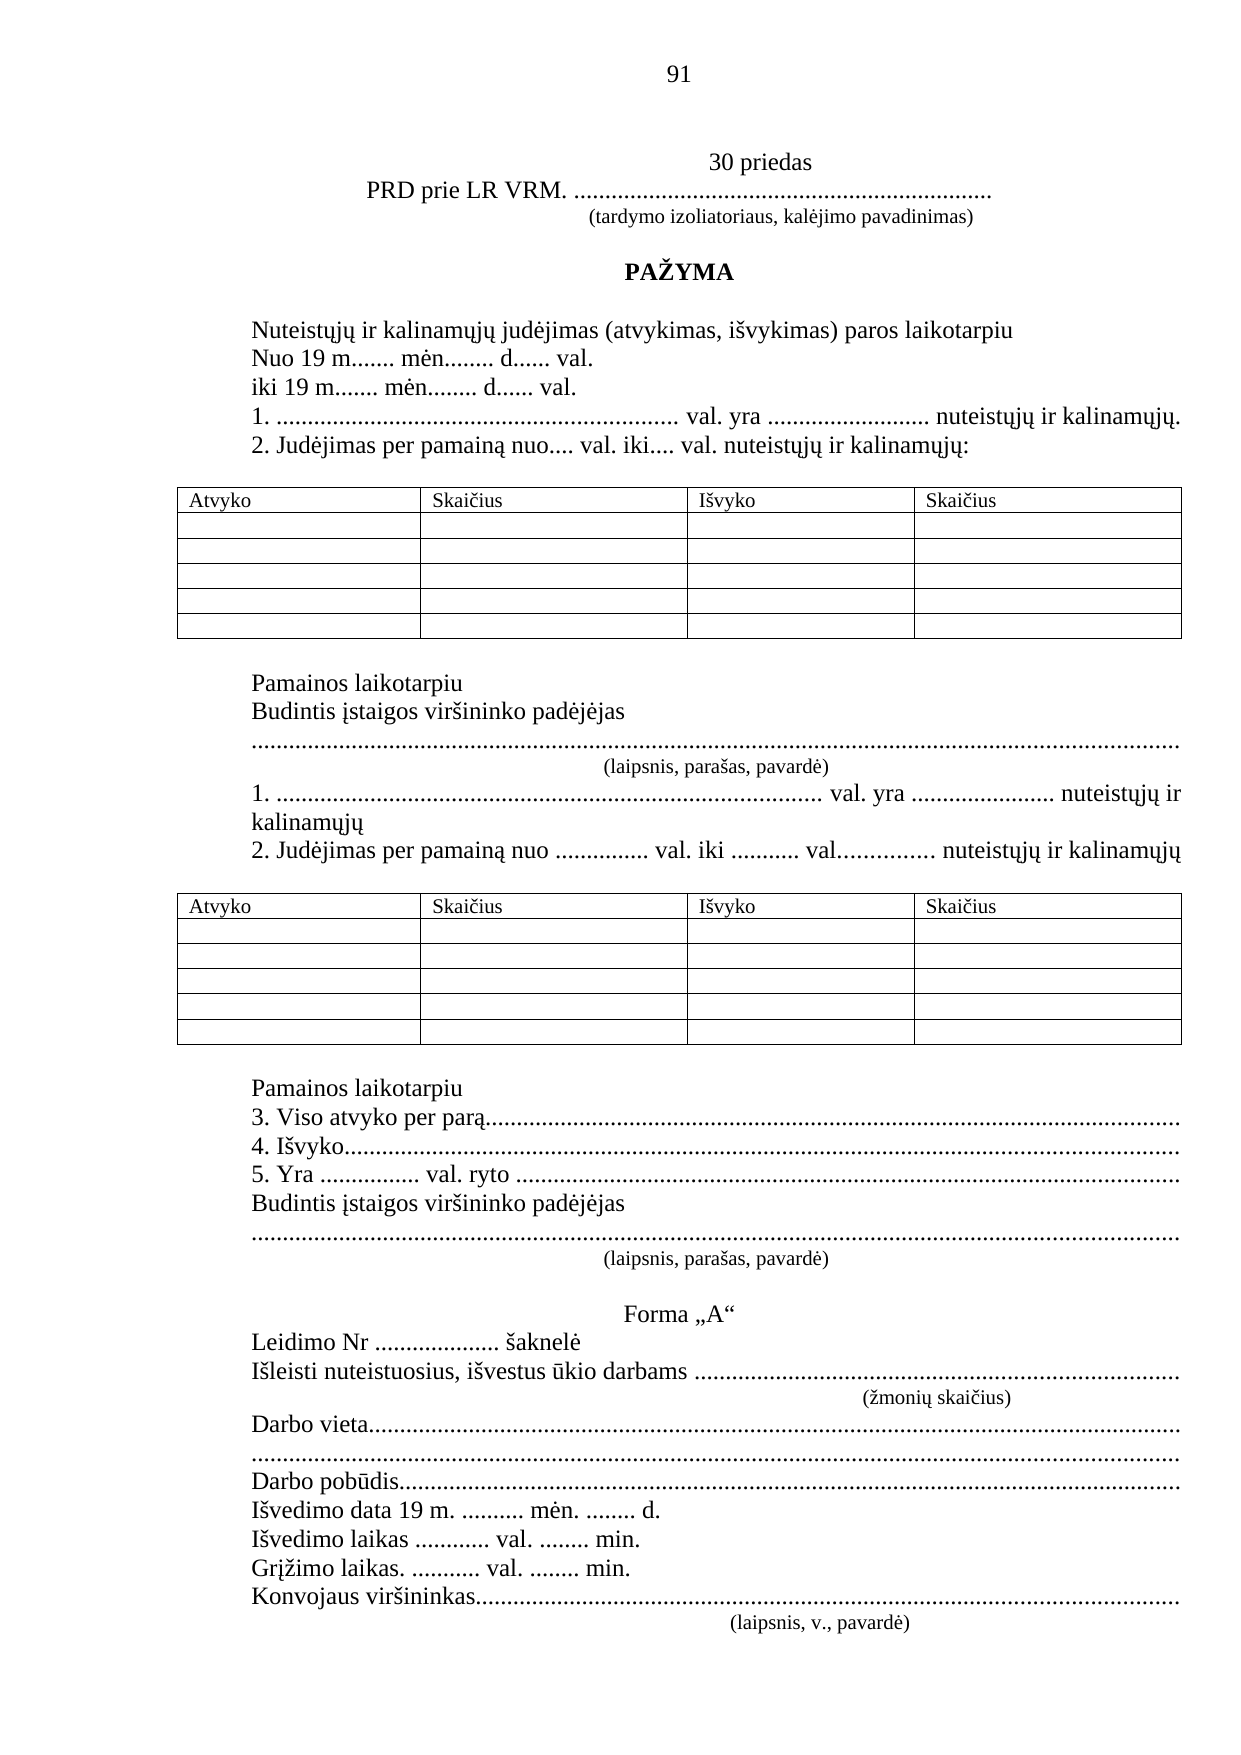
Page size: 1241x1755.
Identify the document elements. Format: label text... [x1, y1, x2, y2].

table_cell [688, 539, 914, 562]
table_cell [915, 564, 1181, 588]
text PRD prie LR VRM. ................................................................... [177, 176, 1181, 204]
table_cell [178, 564, 420, 588]
text Išleisti nuteistuosius, išvestus ūkio darbams [177, 1356, 1181, 1385]
table_cell [178, 969, 420, 993]
text Budintis įstaigos viršininko padėjėjas [177, 1188, 1181, 1217]
text PAŽYMA [177, 257, 1181, 286]
table_cell [178, 589, 420, 613]
table_header Atvyko [178, 894, 420, 918]
table_cell [421, 614, 687, 638]
table_header Skaičius [421, 894, 687, 918]
text Darbo pobūdis [177, 1466, 1181, 1495]
text 1. val. yra ....................... nuteistųjų ir [177, 778, 1181, 807]
text kalinamųjų [177, 807, 1181, 835]
table_cell [688, 589, 914, 613]
table_cell [421, 589, 687, 613]
table_cell [915, 589, 1181, 613]
table_cell [421, 919, 687, 943]
text Nuo 19 m....... mėn........ d...... val. [177, 343, 1181, 372]
text Konvojaus viršininkas [177, 1581, 1181, 1610]
text (laipsnis, parašas, pavardė) [177, 754, 1181, 778]
table_cell [178, 513, 420, 537]
table_cell [915, 944, 1181, 968]
text 3. Viso atvyko per parą. [177, 1102, 1181, 1131]
text Forma „A“ [177, 1299, 1181, 1327]
table_cell [421, 564, 687, 588]
table_cell [178, 919, 420, 943]
table_cell [688, 969, 914, 993]
text (žmonių skaičius) [177, 1385, 1181, 1409]
text (laipsnis, parašas, pavardė) [177, 1246, 1181, 1270]
table_header Skaičius [915, 488, 1181, 512]
table_cell [915, 539, 1181, 562]
table_cell [688, 1020, 914, 1043]
table_cell [915, 1020, 1181, 1043]
text Leidimo Nr .................... šaknelė [177, 1327, 1181, 1356]
table_cell [688, 513, 914, 537]
text Darbo vieta [177, 1409, 1181, 1438]
text 30 priedas [177, 147, 1181, 176]
text 2. Judėjimas per pamainą nuo ............... val. iki ........... val nuteistųjų ir kalinamųjų [177, 835, 1181, 864]
table_cell [178, 614, 420, 638]
table_cell [421, 944, 687, 968]
table_cell [688, 994, 914, 1018]
text iki 19 m....... mėn........ d...... val. [177, 372, 1181, 401]
table_cell [178, 539, 420, 562]
text Išvedimo laikas ............ val. ........ min. [177, 1524, 1181, 1553]
text (tardymo izoliatoriaus, kalėjimo pavadinimas) [177, 204, 1181, 228]
text Išvedimo data 19 m. .......... mėn. ........ d. [177, 1495, 1181, 1524]
table_header Skaičius [421, 488, 687, 512]
text 5. Yra ................ val. ryto [177, 1159, 1181, 1188]
text 2. Judėjimas per pamainą nuo.... val. iki.... val. nuteistųjų ir kalinamųjų: [177, 430, 1181, 458]
table_cell [421, 539, 687, 562]
table_header Atvyko [178, 488, 420, 512]
table_cell [688, 919, 914, 943]
table_cell [421, 969, 687, 993]
table_cell [915, 614, 1181, 638]
table_header Skaičius [915, 894, 1181, 918]
table_cell [688, 614, 914, 638]
table_cell [421, 1020, 687, 1043]
table_cell [915, 919, 1181, 943]
text 1. val. yra .......................... nuteistųjų ir kalinamųjų. [177, 401, 1181, 430]
text Pamainos laikotarpiu [177, 1073, 1181, 1102]
table_cell [915, 513, 1181, 537]
table_cell [178, 944, 420, 968]
table_cell [421, 513, 687, 537]
text Budintis įstaigos viršininko padėjėjas [177, 696, 1181, 725]
table_cell [915, 994, 1181, 1018]
table_cell [688, 944, 914, 968]
text 4. Išvyko. [177, 1131, 1181, 1159]
table_cell [178, 994, 420, 1018]
text Nuteistųjų ir kalinamųjų judėjimas (atvykimas, išvykimas) paros laikotarpiu [177, 315, 1181, 343]
text Pamainos laikotarpiu [177, 668, 1181, 696]
text Grįžimo laikas. ........... val. ........ min. [177, 1553, 1181, 1581]
table_cell [688, 564, 914, 588]
table_cell [178, 1020, 420, 1043]
table_header Išvyko [688, 894, 914, 918]
table_header Išvyko [688, 488, 914, 512]
table_cell [421, 994, 687, 1018]
table_cell [915, 969, 1181, 993]
text (laipsnis, v., pavardė) [177, 1610, 1181, 1634]
